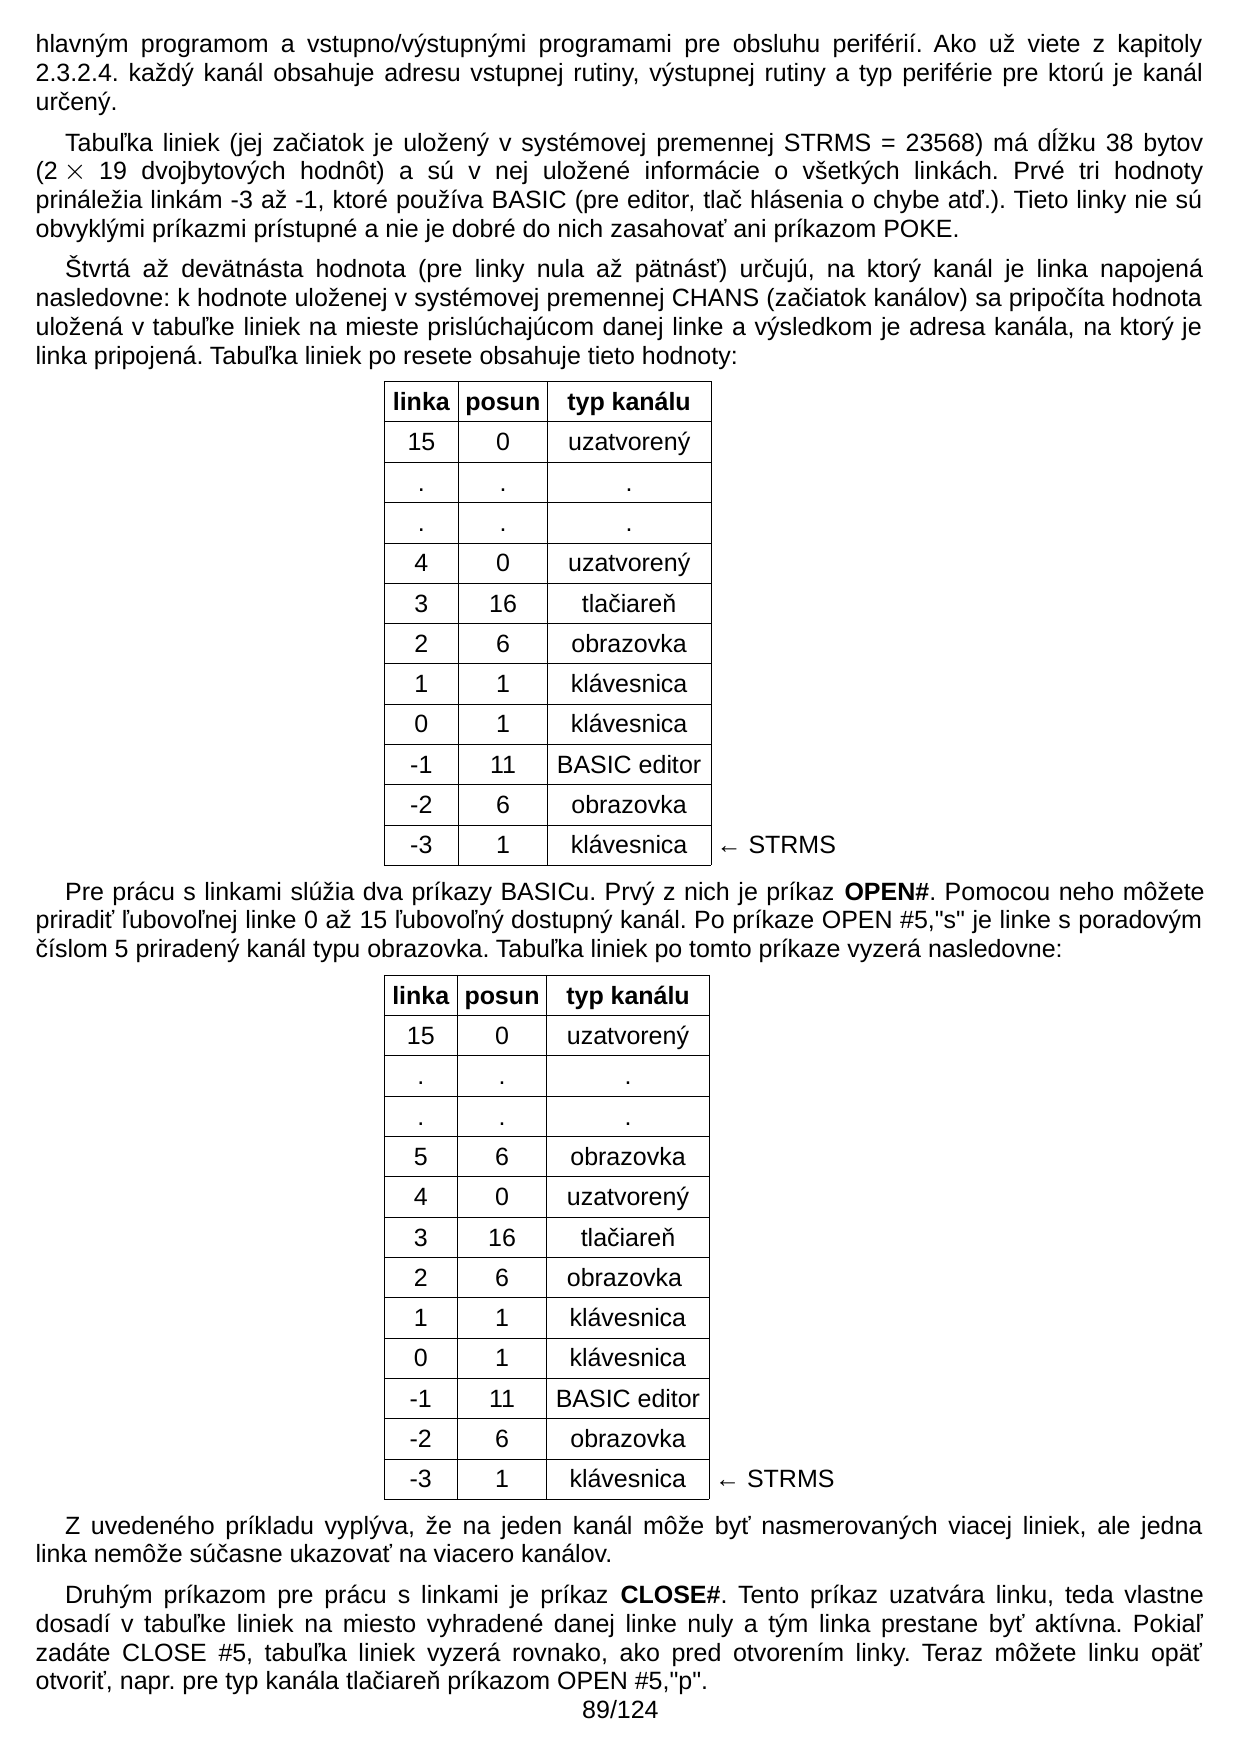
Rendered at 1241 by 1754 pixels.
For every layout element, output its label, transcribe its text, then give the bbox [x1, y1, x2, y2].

table_header linka [385, 382, 458, 421]
table_cell 16 [459, 584, 547, 623]
table_cell . [547, 1056, 709, 1096]
table_cell 6 [459, 624, 547, 663]
table_cell . [547, 1097, 709, 1136]
table_cell 2 [385, 1258, 457, 1297]
table_cell 6 [458, 1137, 546, 1176]
table_cell [712, 704, 856, 744]
table_cell [712, 462, 856, 502]
table_cell 1 [458, 1460, 546, 1499]
table_cell ← STRMS [710, 1459, 856, 1499]
table_cell . [385, 1097, 457, 1136]
table_cell 15 [385, 422, 458, 462]
table_cell 1 [458, 1298, 546, 1338]
table_cell klávesnica [547, 1339, 709, 1378]
table_cell BASIC editor [547, 1379, 709, 1418]
table_cell uzatvorený [547, 1177, 709, 1217]
table_cell [712, 744, 856, 784]
table_cell 1 [385, 1298, 457, 1338]
text Štvrtá až devätnásta hodnota (pre linky nula až pätnásť) určujú, na ktorý kanál je linka napojená nasledovne: k hodnote uloženej v systémovej premennej CHANS (začiatok kanálov) sa pripočíta hodnota uložená v tabuľke liniek na mieste prislúchajúcom danej linke a výsledkom je adresa kanála, na ktorý je linka pripojená. Tabuľka liniek po resete obsahuje tieto hodnoty: [35, 254, 1205, 369]
table_cell 1 [459, 664, 547, 704]
table_cell [712, 543, 856, 583]
table_cell 6 [458, 1419, 546, 1458]
text Z uvedeného príkladu vyplýva, že na jeden kanál môže byť nasmerovaných viacej liniek, ale jedna linka nemôže súčasne ukazovať na viacero kanálov. [35, 1511, 1205, 1568]
table_cell . [459, 463, 547, 502]
table_cell 0 [458, 1016, 546, 1055]
table_cell [712, 623, 856, 663]
table_cell 16 [458, 1218, 546, 1257]
text hlavným programom a vstupno/výstupnými programami pre obsluhu periférií. Ako už viete z kapitoly 2.3.2.4. každý kanál obsahuje adresu vstupnej rutiny, výstupnej rutiny a typ periférie pre ktorú je kanál určený. [35, 29, 1205, 116]
table_cell . [385, 463, 458, 502]
table_header linka [385, 976, 457, 1015]
table_cell [710, 1378, 856, 1418]
table_header posun [458, 976, 546, 1015]
table_cell [710, 1297, 856, 1338]
table_cell 1 [459, 826, 547, 865]
table_cell . [385, 1056, 457, 1096]
table_cell 0 [385, 705, 458, 744]
table_cell uzatvorený [548, 422, 711, 462]
table_cell [710, 1176, 856, 1217]
table_cell -2 [385, 785, 458, 824]
table_cell . [548, 463, 711, 502]
table_cell -3 [385, 826, 458, 865]
table_cell . [458, 1056, 546, 1096]
table_cell 1 [459, 705, 547, 744]
table_cell [712, 502, 856, 542]
table_cell 1 [458, 1339, 546, 1378]
table_cell [710, 1015, 856, 1055]
table_cell 11 [459, 745, 547, 784]
table_cell tlačiareň [547, 1218, 709, 1257]
table_cell [710, 1217, 856, 1257]
table_cell klávesnica [547, 1298, 709, 1338]
table_cell 5 [385, 1137, 457, 1176]
table_cell 0 [458, 1177, 546, 1217]
table_cell 6 [458, 1258, 546, 1297]
table_cell 4 [385, 1177, 457, 1217]
table_cell klávesnica [547, 1460, 709, 1499]
table_cell klávesnica [548, 664, 711, 704]
table_cell 4 [385, 544, 458, 583]
table_cell 0 [459, 422, 547, 462]
table_cell [710, 1055, 856, 1096]
table_cell -2 [385, 1419, 457, 1458]
text Druhým príkazom pre prácu s linkami je príkaz CLOSE#. Tento príkaz uzatvára linku, teda vlastne dosadí v tabuľke liniek na miesto vyhradené danej linke nuly a tým linka prestane byť aktívna. Pokiaľ zadáte CLOSE #5, tabuľka liniek vyzerá rovnako, ako pred otvorením linky. Teraz môžete linku opäť otvoriť, napr. pre typ kanála tlačiareň príkazom OPEN #5,"p". [35, 1580, 1205, 1695]
table_cell obrazovka [547, 1258, 709, 1297]
table_cell [712, 784, 856, 824]
table_cell . [459, 503, 547, 542]
table_cell [710, 1257, 856, 1297]
table_cell 15 [385, 1016, 457, 1055]
table_header [712, 381, 856, 421]
table_cell . [385, 503, 458, 542]
table_cell klávesnica [548, 705, 711, 744]
table_cell -3 [385, 1460, 457, 1499]
text Tabuľka liniek (jej začiatok je uložený v systémovej premennej STRMS = 23568) má dĺžku 38 bytov (2  19 dvojbytových hodnôt) a sú v nej uložené informácie o všetkých linkách. Prvé tri hodnoty prináležia linkám -3 až -1, ktoré používa BASIC (pre editor, tlač hlásenia o chybe atď.). Tieto linky nie sú obvyklými príkazmi prístupné a nie je dobré do nich zasahovať ani príkazom POKE. [35, 127, 1205, 243]
table_header [710, 975, 856, 1015]
table_cell 0 [385, 1339, 457, 1378]
table_cell tlačiareň [548, 584, 711, 623]
table_cell uzatvorený [547, 1016, 709, 1055]
table_cell . [458, 1097, 546, 1136]
table_cell [712, 421, 856, 462]
table_cell klávesnica [548, 826, 711, 865]
table_header typ kanálu [548, 382, 711, 421]
table_cell [710, 1418, 856, 1458]
table_cell [710, 1136, 856, 1176]
table_cell [712, 583, 856, 623]
table_cell obrazovka [547, 1419, 709, 1458]
table_cell 3 [385, 1218, 457, 1257]
table_cell 1 [385, 664, 458, 704]
table_cell [710, 1096, 856, 1136]
table_cell -1 [385, 1379, 457, 1418]
table_cell uzatvorený [548, 544, 711, 583]
table_cell -1 [385, 745, 458, 784]
table_cell obrazovka [547, 1137, 709, 1176]
table_header posun [459, 382, 547, 421]
text Pre prácu s linkami slúžia dva príkazy BASICu. Prvý z nich je príkaz OPEN#. Pomocou neho môžete priradiť ľubovoľnej linke 0 až 15 ľubovoľný dostupný kanál. Po príkaze OPEN #5,"s" je linke s poradovým číslom 5 priradený kanál typu obrazovka. Tabuľka liniek po tomto príkaze vyzerá nasledovne: [35, 877, 1205, 963]
table_cell . [548, 503, 711, 542]
table_cell BASIC editor [548, 745, 711, 784]
table_cell 11 [458, 1379, 546, 1418]
table_cell 6 [459, 785, 547, 824]
table_header typ kanálu [547, 976, 709, 1015]
table_cell 0 [459, 544, 547, 583]
table_cell [710, 1338, 856, 1378]
table_cell obrazovka [548, 624, 711, 663]
table_cell 2 [385, 624, 458, 663]
table_cell 3 [385, 584, 458, 623]
table_cell [712, 663, 856, 704]
table_cell obrazovka [548, 785, 711, 824]
table_cell ← STRMS [712, 825, 856, 865]
